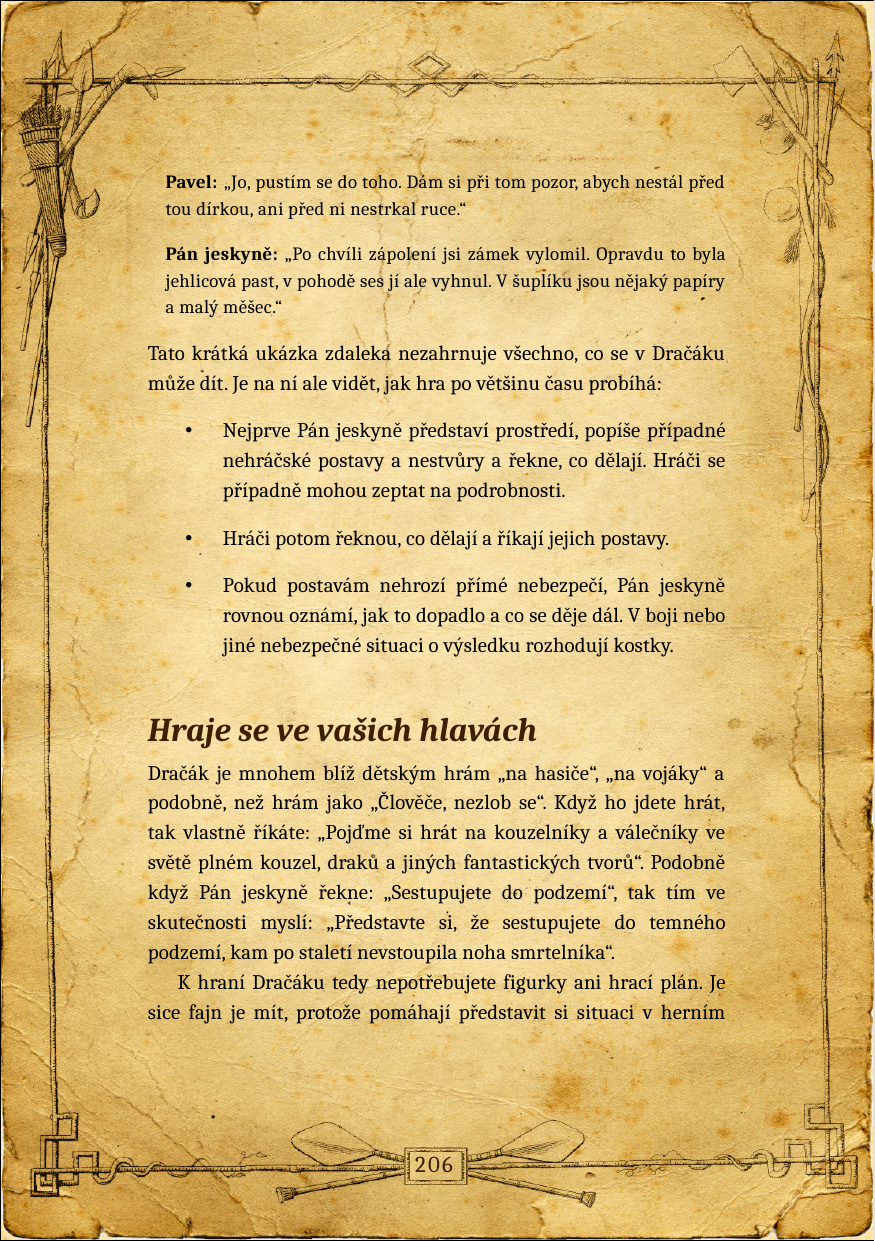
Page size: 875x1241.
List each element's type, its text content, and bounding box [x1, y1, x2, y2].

text Dračák je mnohem blíž dětským hrám „na hasiče“, „na vojáky“ a podobně, než hrám jako „Člověče, nezlob se“. Když ho jdete hrát, tak vlastně říkáte: „Pojďme si hrát na kouzelníky a válečníky ve světě plném kouzel, draků a jiných fantastických tvorů“. Podobně když Pán jeskyně řekne: „Sestupujete do podzemí“, tak tím ve skutečnosti myslí: „Představte si, že sestupujete do temného podzemí, kam po staletí nevstoupila noha smrtelníka“. K hraní Dračáku tedy nepotřebujete figurky ani hrací plán. Je sice fajn je mít, protože pomáhají představit si situaci v herním [148, 761, 726, 1024]
text Tato krátká ukázka zdaleka nezahrnuje všechno, co se v Dračáku může dít. Je na ní ale vidět, jak hra po většinu času probíhá: [148, 342, 726, 395]
list Pokud postavám nehrozí přímé nebezpečí, Pán jeskyně rovnou oznámí, jak to dopadlo a co se děje dál. V boji nebo jiné nebezpečné situaci o výsledku rozhodují kostky. [185, 574, 726, 658]
text Pán jeskyně: „Po chvíli zápolení jsi zámek vylomil. Opravdu to byla jehlicová past, v pohodě ses jí ale vyhnul. V šuplíku jsou nějaký papíry a malý měšec.“ [165, 243, 726, 318]
list Nejprve Pán jeskyně představí prostředí, popíše případné nehráčské postavy a nestvůry a řekne, co dělají. Hráči se případně mohou zeptat na podrobnosti. [185, 419, 726, 503]
list Hráči potom řeknou, co dělají a říkají jejich postavy. [185, 526, 726, 550]
subtitle Hraje se ve vašich hlavách [148, 711, 726, 749]
picture [1, 1, 874, 1240]
text Pavel: „Jo, pustím se do toho. Dám si při tom pozor, abych nestál před tou dírkou, ani před ni nestrkal ruce.“ [165, 172, 726, 220]
